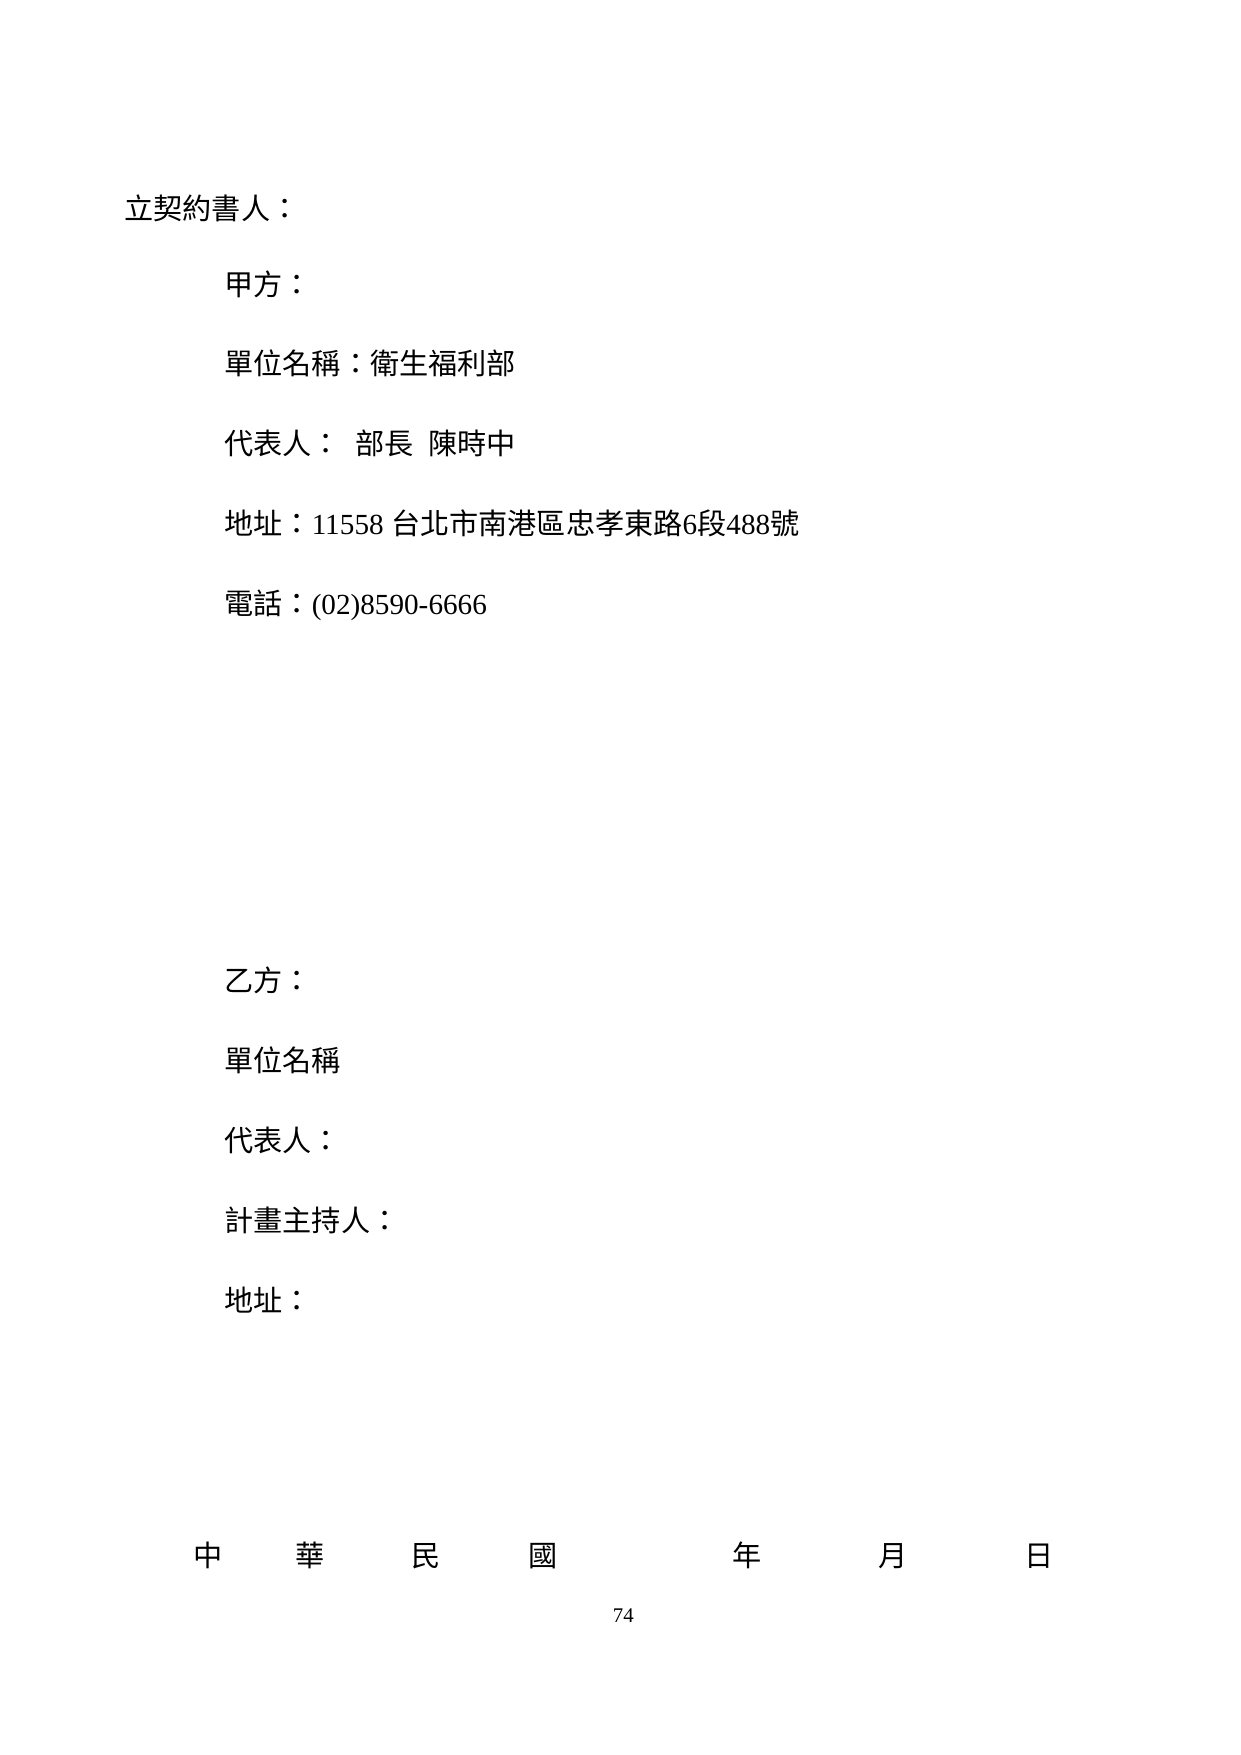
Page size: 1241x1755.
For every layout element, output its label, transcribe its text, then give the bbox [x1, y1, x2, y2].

text 單位名稱：衛生福利部 [224, 341, 1122, 383]
text 地址： [224, 1277, 1122, 1319]
text 代表人： [224, 1117, 1122, 1160]
text 計畫主持人： [224, 1197, 1122, 1239]
text 單位名稱 [224, 1038, 1122, 1080]
text 甲方： [224, 261, 1122, 303]
text 乙方： [224, 958, 1122, 1000]
text 電話：(02)8590-6666 [224, 580, 1122, 622]
text 代表人： 部長 陳時中 [224, 421, 1122, 463]
text 地址：11558 台北市南港區忠孝東路6段488號 [224, 500, 1122, 543]
text 中 華 民 國 年 月 日 [124, 1532, 1122, 1575]
text 立契約書人： [124, 185, 1122, 227]
